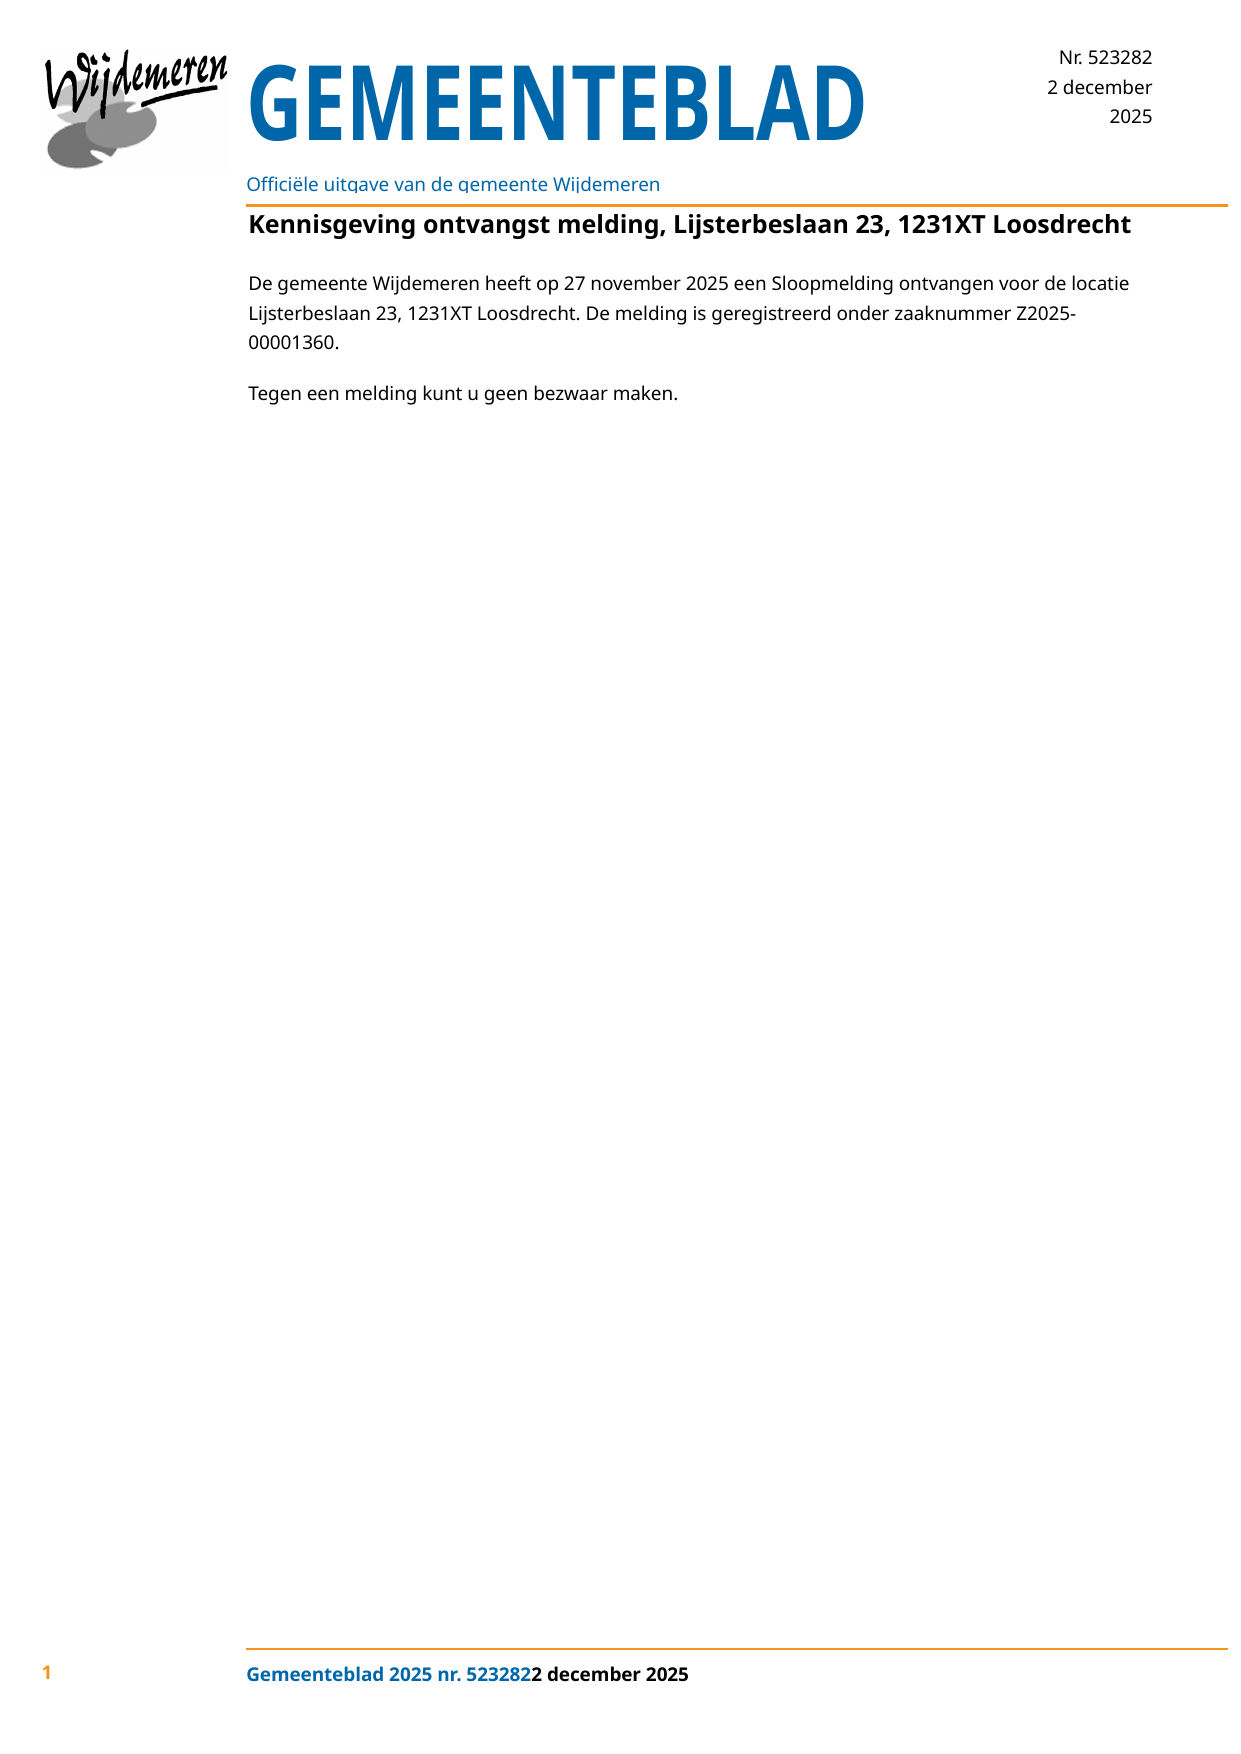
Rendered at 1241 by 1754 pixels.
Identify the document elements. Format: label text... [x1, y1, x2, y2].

picture [41, 47, 231, 172]
text De gemeente Wijdemeren heeft op 27 november 2025 een Sloopmelding ontvangen voor de locatie Lijsterbeslaan 23, 1231XT Loosdrecht. De melding is geregistreerd onder zaaknummer Z2025-00001360. [248, 270, 1152, 355]
text Tegen een melding kunt u geen bezwaar maken. [248, 380, 1152, 406]
text Kennisgeving ontvangst melding, Lijsterbeslaan 23, 1231XT Loosdrecht [248, 207, 1152, 241]
